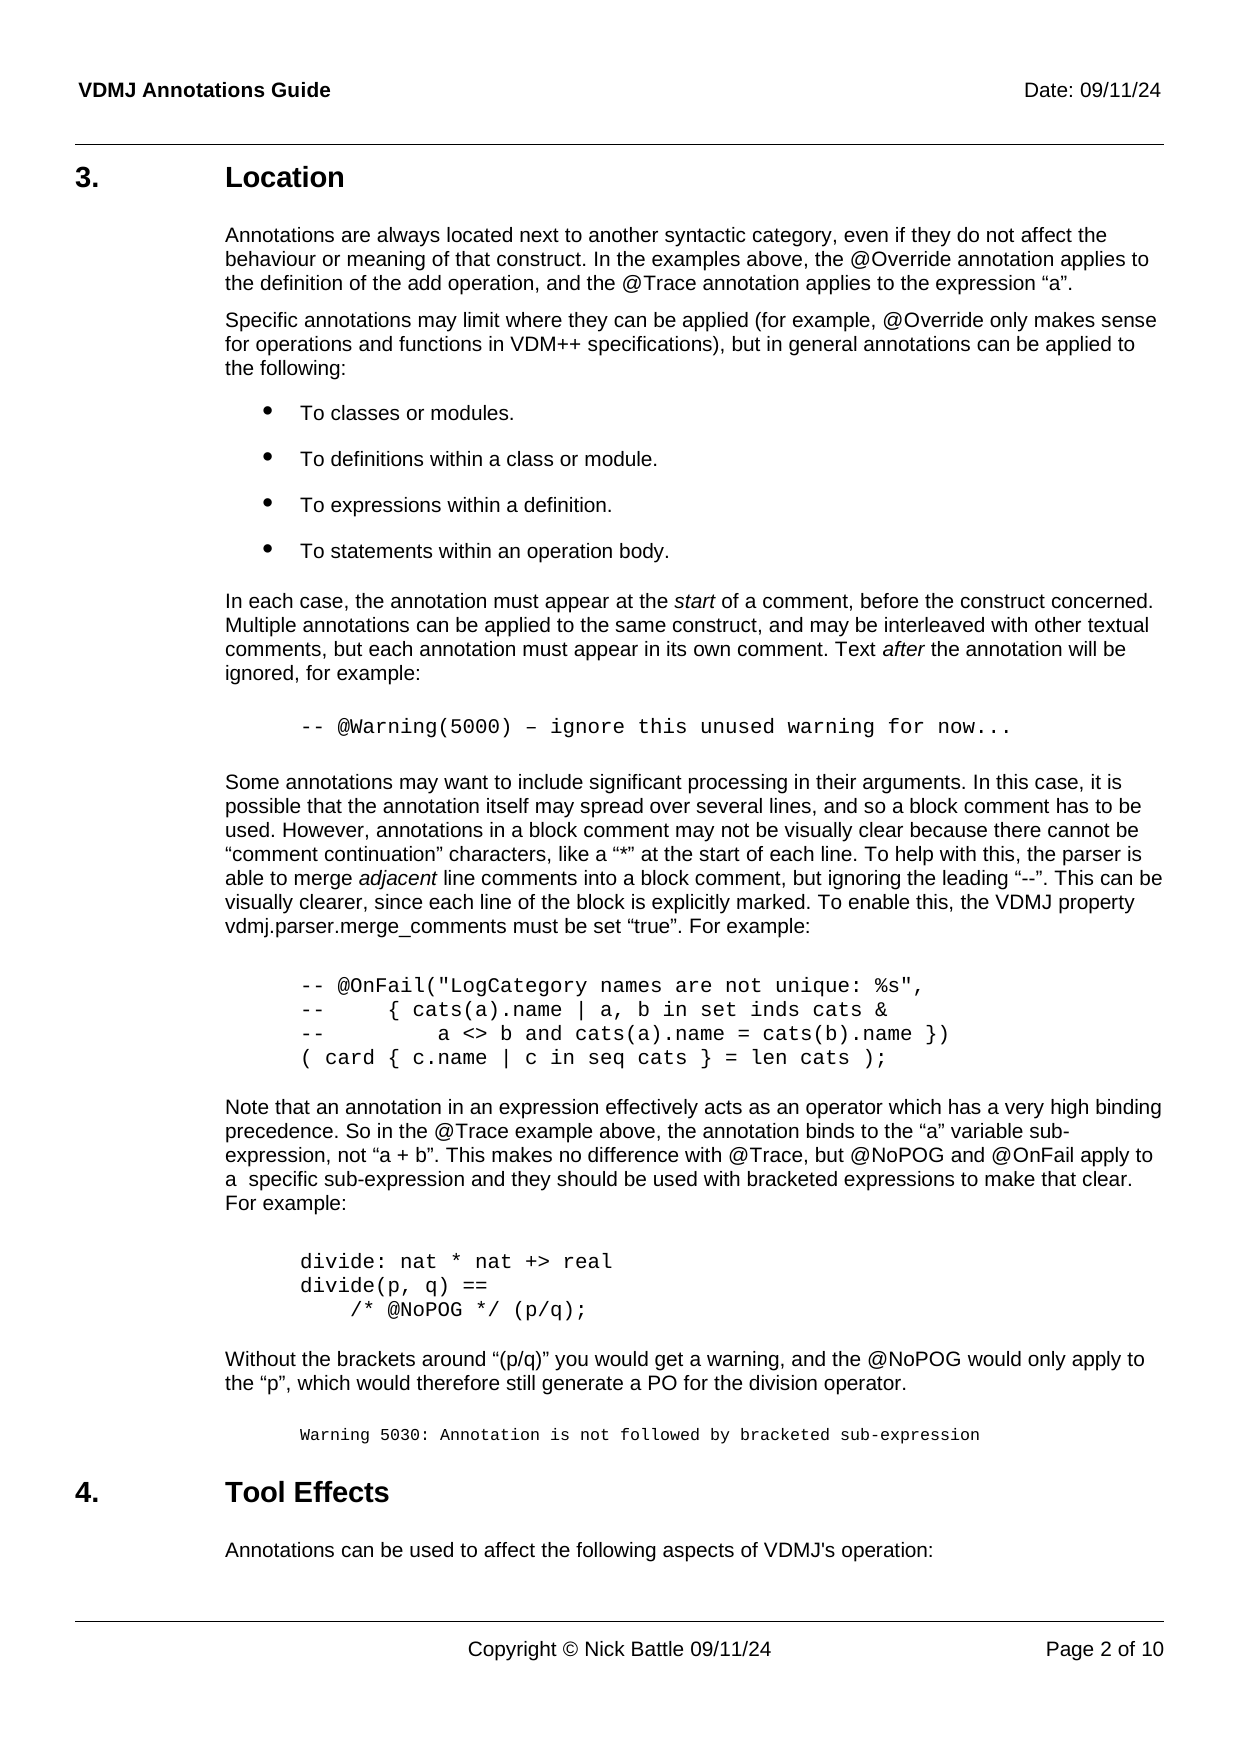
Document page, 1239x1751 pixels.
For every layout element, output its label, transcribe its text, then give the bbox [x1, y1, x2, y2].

subtitle Location [75, 160, 1164, 193]
text -- { cats(a).name | a, b in set inds cats & [225, 999, 1164, 1023]
text ( card { c.name | c in seq cats } = len cats ); [225, 1047, 1164, 1071]
text Some annotations may want to include significant processing in their arguments. In this case, it is possible that the annotation itself may spread over several lines, and so a block comment has to be used. However, annotations in a block comment may not be visually clear because there cannot be “comment continuation” characters, like a “*” at the start of each line. To help with this, the parser is able to merge adjacent line comments into a block comment, but ignoring the leading “--”. This can be visually clearer, since each line of the block is explicitly marked. To enable this, the VDMJ property vdmj.parser.merge_comments must be set “true”. For example: [225, 770, 1164, 938]
text Annotations are always located next to another syntactic category, even if they do not affect the behaviour or meaning of that construct. In the examples above, the @Override annotation applies to the definition of the add operation, and the @Trace annotation applies to the expression “a”. [225, 223, 1164, 295]
text -- @Warning(5000) – ignore this unused warning for now... [225, 716, 1164, 740]
text -- a <> b and cats(a).name = cats(b).name }) [225, 1023, 1164, 1047]
text /* @NoPOG */ (p/q); [300, 1299, 1164, 1323]
text divide: nat * nat +> real [300, 1251, 1164, 1275]
text Warning 5030: Annotation is not followed by bracketed sub-expression [300, 1426, 1164, 1445]
text Specific annotations may limit where they can be applied (for example, @Override only makes sense for operations and functions in VDM++ specifications), but in general annotations can be applied to the following: [225, 308, 1164, 380]
list To classes or modules. [262, 393, 1164, 426]
list To definitions within a class or module. [262, 439, 1164, 472]
text divide(p, q) == [300, 1275, 1164, 1299]
subtitle Tool Effects [75, 1475, 1164, 1508]
text In each case, the annotation must appear at the start of a comment, before the construct concerned. Multiple annotations can be applied to the same construct, and may be interleaved with other textual comments, but each annotation must appear in its own comment. Text after the annotation will be ignored, for example: [225, 588, 1164, 685]
text Without the brackets around “(p/q)” you would get a warning, and the @NoPOG would only apply to the “p”, which would therefore still generate a PO for the division operator. [225, 1347, 1164, 1395]
text Annotations can be used to affect the following aspects of VDMJ's operation: [225, 1538, 1164, 1562]
list To statements within an operation body. [262, 531, 1164, 564]
text -- @OnFail("LogCategory names are not unique: %s", [225, 975, 1164, 999]
list To expressions within a definition. [262, 485, 1164, 518]
text Note that an annotation in an expression effectively acts as an operator which has a very high binding precedence. So in the @Trace example above, the annotation binds to the “a” variable sub-expression, not “a + b”. This makes no difference with @Trace, but @NoPOG and @OnFail apply to a specific sub-expression and they should be used with bracketed expressions to make that clear. For example: [225, 1094, 1164, 1215]
